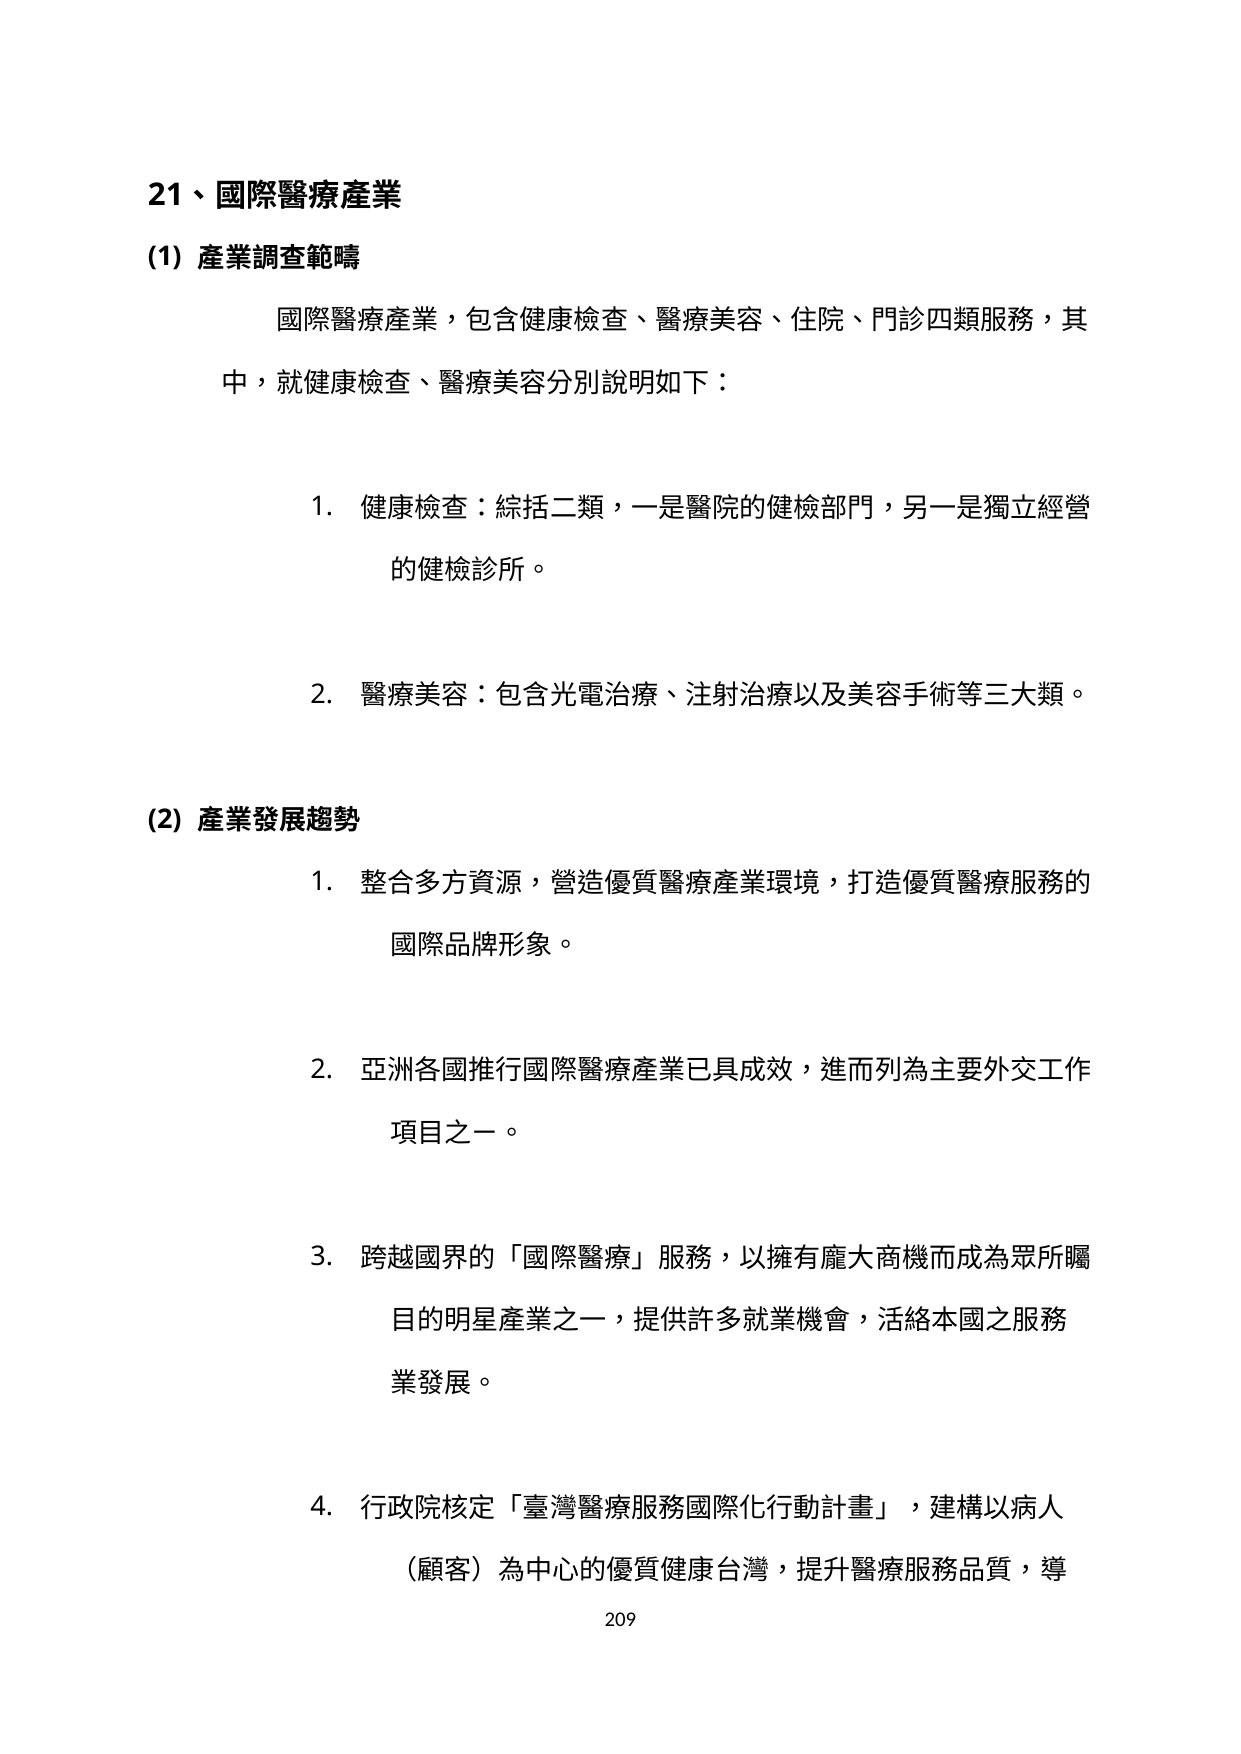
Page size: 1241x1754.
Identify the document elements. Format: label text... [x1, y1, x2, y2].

text 國際醫療產業，包含健康檢查、醫療美容、住院、門診四類服務，其中，就健康檢查、醫療美容分別說明如下： [222, 276, 1092, 401]
list 產業發展趨勢 [148, 776, 1092, 839]
list 醫療美容：包含光電治療、注射治療以及美容手術等三大類。 [310, 651, 1092, 714]
list 亞洲各國推行國際醫療產業已具成效，進而列為主要外交工作項目之ㄧ。 [310, 1026, 1092, 1151]
list 健康檢查：綜括二類，一是醫院的健檢部門，另一是獨立經營的健檢診所。 [310, 464, 1092, 589]
list 國際醫療產業 [148, 151, 1092, 214]
list 行政院核定「臺灣醫療服務國際化行動計畫」，建構以病人（顧客）為中心的優質健康台灣，提升醫療服務品質，導 [310, 1464, 1092, 1589]
list 跨越國界的「國際醫療」服務，以擁有龐大商機而成為眾所矚目的明星產業之一，提供許多就業機會，活絡本國之服務業發展。 [310, 1214, 1092, 1401]
list 整合多方資源，營造優質醫療產業環境，打造優質醫療服務的國際品牌形象。 [310, 839, 1092, 964]
list 產業調查範疇 [148, 214, 1092, 276]
